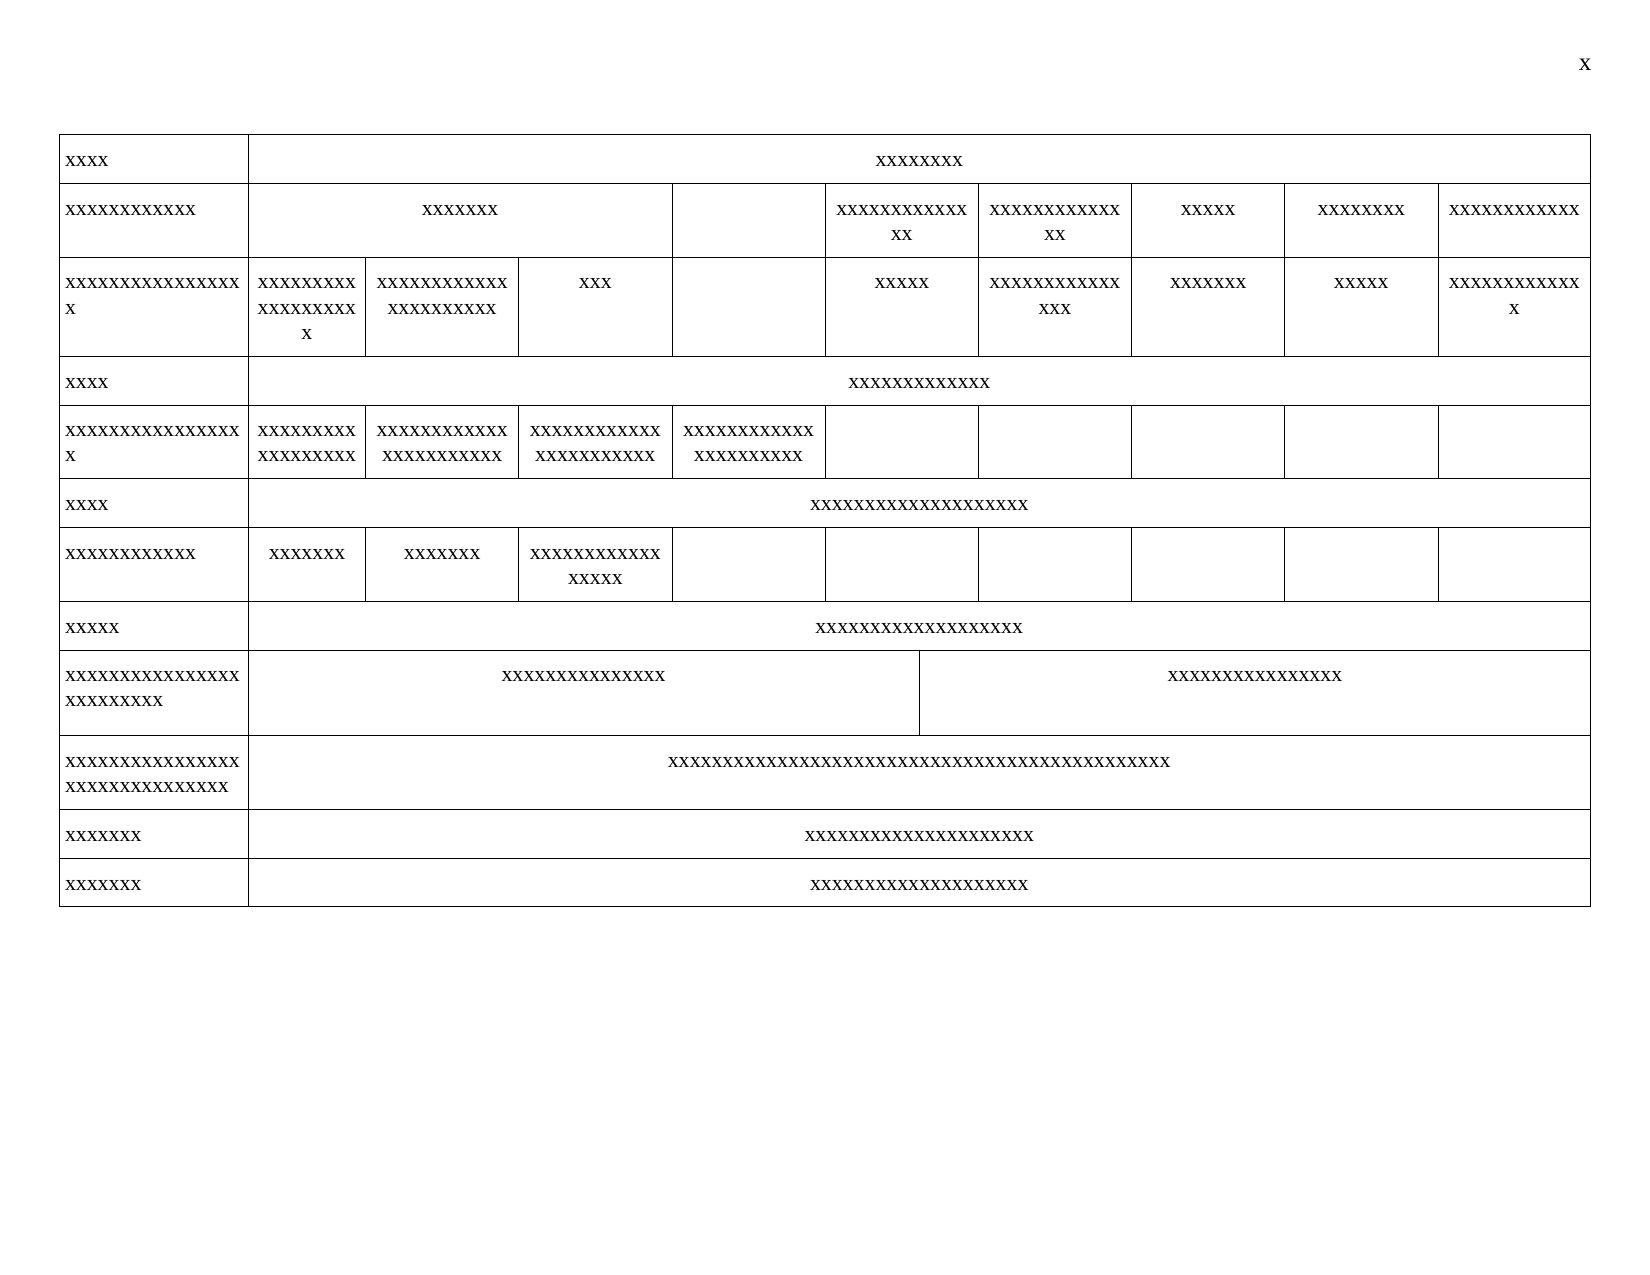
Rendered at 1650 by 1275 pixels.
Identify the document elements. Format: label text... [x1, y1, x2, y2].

table_cell xxxxxxxxxxxxxxxxxxxxxx [673, 406, 825, 478]
table_cell [826, 406, 978, 478]
table_cell xxxxxxxxxxxxxxxxxxxxxxxxxxxxxxxxxxxxxxxxxxxxxx [249, 736, 1590, 809]
table_cell [673, 258, 825, 356]
table_cell [1439, 406, 1590, 478]
table_cell xxxxxxx [1132, 258, 1284, 356]
table_cell xxxxxxxxxxxxxxxxxxxx [249, 479, 1590, 527]
table_cell xxxxxxxxxxxxxx [979, 184, 1131, 257]
table_header xxxxxxxx [249, 135, 1590, 183]
table_cell [1439, 528, 1590, 601]
table_cell xxxxxxx [249, 528, 365, 601]
table_cell xxxxxxxxxxxxxxxxxxxxx [249, 810, 1590, 858]
table_cell xxxxxxxxxxxxxxxxxx [249, 406, 365, 478]
table_cell xxxxxxxxxxxxxxxxx [519, 528, 672, 601]
table_cell [979, 406, 1131, 478]
table_cell xxxxx [60, 602, 248, 649]
table_cell xxxxxxxxxxxxxxx [249, 651, 919, 735]
table_cell xxxxxxxxxxxxxxxx [920, 651, 1590, 735]
table_cell xxxxxxxxxxxx [60, 184, 248, 257]
table_cell xxxxxxxxxxxxxxxxxxxxxxx [366, 406, 518, 478]
table_cell xxxxxxxxxxxxxxxxxxx [249, 602, 1590, 649]
table_cell xxxxxxxxxxxxx [1439, 258, 1590, 356]
table_cell [979, 528, 1131, 601]
table_cell xxxxxxx [249, 184, 672, 257]
table_cell xxxxxxx [60, 810, 248, 858]
table_cell [1285, 406, 1438, 478]
table_cell xxxxxxxxxxxxxxxxx [60, 258, 248, 356]
table_cell [673, 184, 825, 257]
table_cell xxxxxxxxxxxxxxxxx [60, 406, 248, 478]
table_cell xxxxxxxxxxxxxxx [979, 258, 1131, 356]
table_cell xxxxxxxxxxxxxx [826, 184, 978, 257]
table_cell xxxxxxxxxxxxxxxxxxxxxx [366, 258, 518, 356]
table_cell [1132, 528, 1284, 601]
table_cell xxxx [60, 357, 248, 404]
table_cell xxxxxxx [60, 859, 248, 906]
table_cell xxxxxxxxxxxxxxxxxxx [249, 258, 365, 356]
table_cell xxxxx [826, 258, 978, 356]
table_cell xxxxxxxxxxxxxxxxxxxxxxxxxxxxxxx [60, 736, 248, 809]
table_cell [826, 528, 978, 601]
table_cell [673, 528, 825, 601]
table_cell xxxxxxxxxxxxxxxxxxxx [249, 859, 1590, 906]
table_cell xxxxxxxx [1285, 184, 1438, 257]
table_cell xxxxxxxxxxxxx [249, 357, 1590, 404]
table_cell [1285, 528, 1438, 601]
table_cell xxxx [60, 479, 248, 527]
table_cell xxxxxxx [366, 528, 518, 601]
table_cell xxxxxxxxxxxxxxxxxxxxxxxxx [60, 651, 248, 735]
table_header xxxx [60, 135, 248, 183]
table_cell xxx [519, 258, 672, 356]
table_cell xxxxxxxxxxxx [1439, 184, 1590, 257]
table_cell xxxxxxxxxxxx [60, 528, 248, 601]
table_cell [1132, 406, 1284, 478]
table_cell xxxxx [1132, 184, 1284, 257]
table_cell xxxxxxxxxxxxxxxxxxxxxxx [519, 406, 672, 478]
table_cell xxxxx [1285, 258, 1438, 356]
